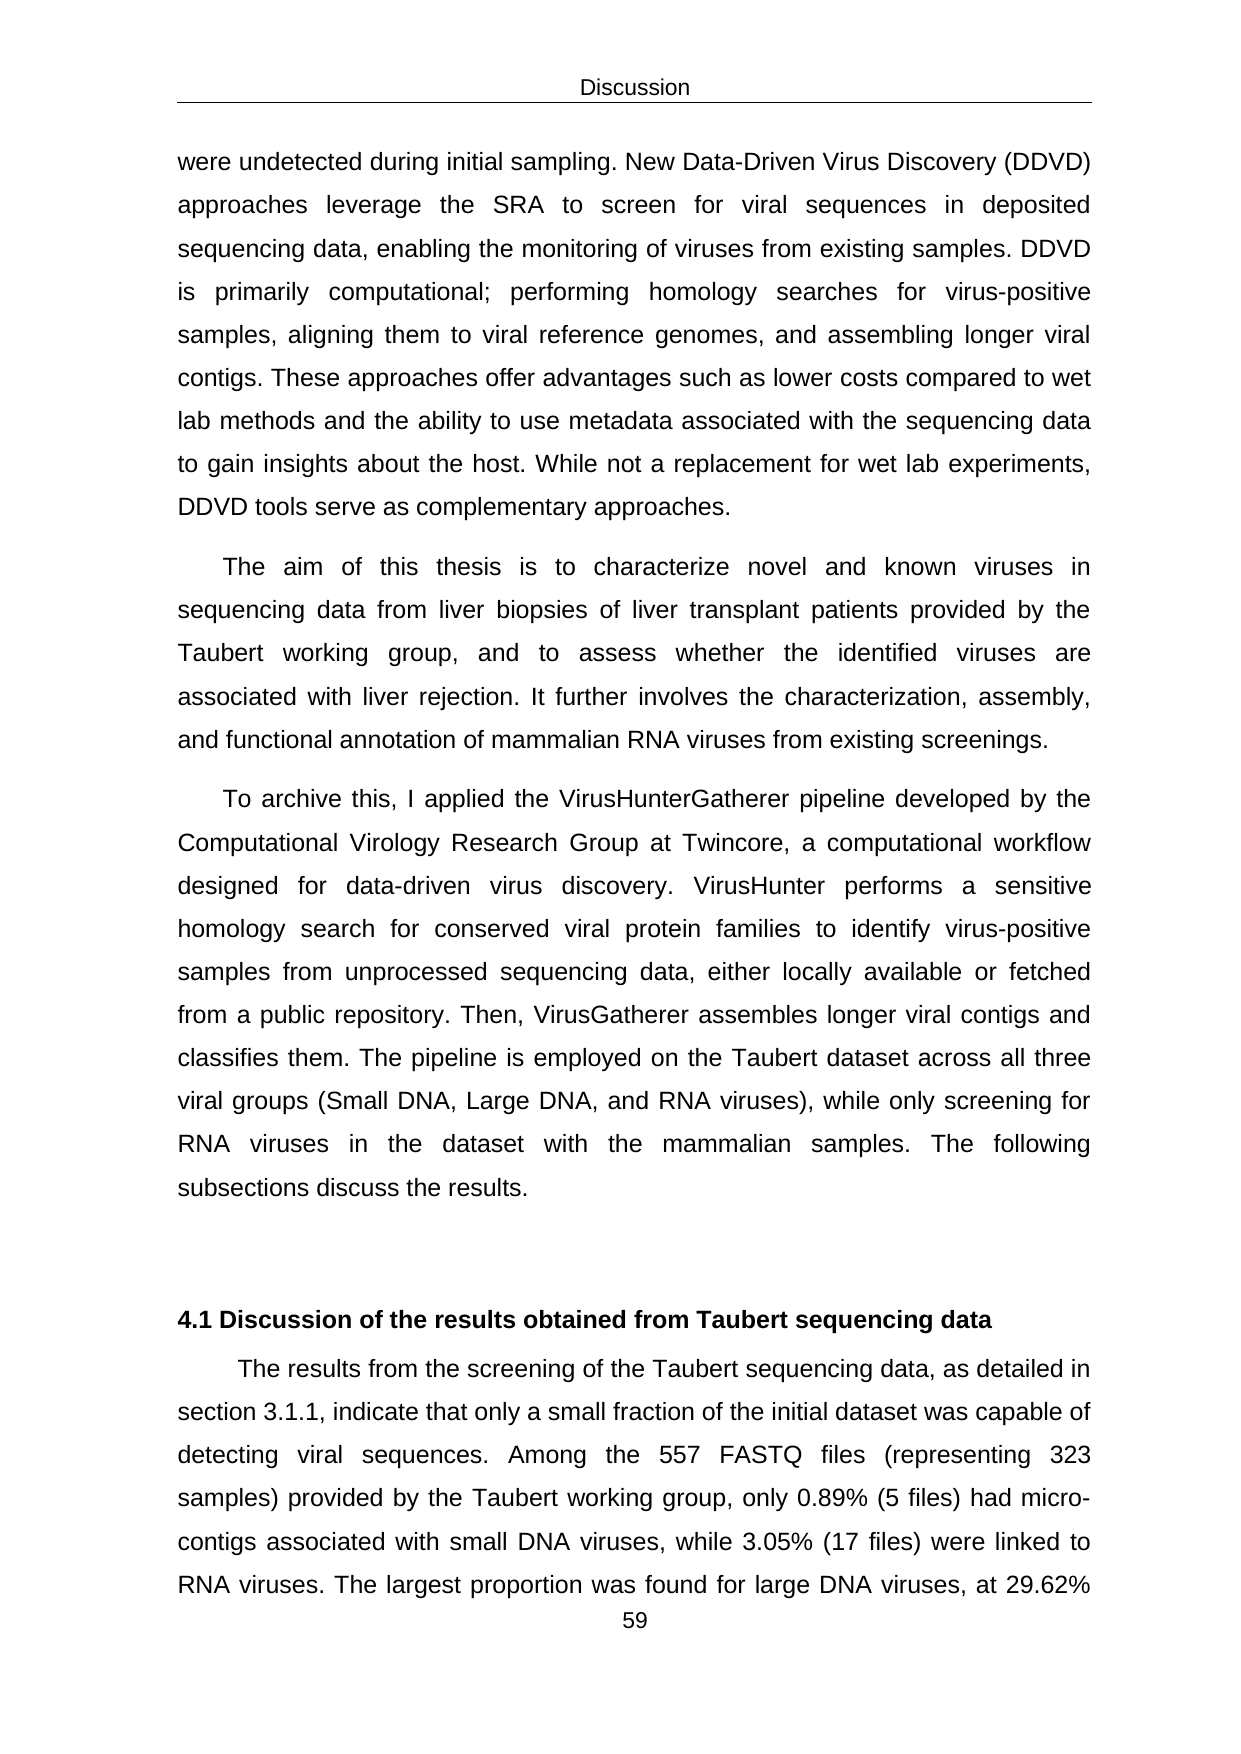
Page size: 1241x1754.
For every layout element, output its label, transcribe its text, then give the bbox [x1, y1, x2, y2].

text To archive this, I applied the VirusHunterGatherer pipeline developed by the Computational Virology Research Group at Twincore, a computational workflow designed for data-driven virus discovery. VirusHunter performs a sensitive homology search for conserved viral protein families to identify virus-positive samples from unprocessed sequencing data, either locally available or fetched from a public repository. Then, VirusGatherer assembles longer viral contigs and classifies them. The pipeline is employed on the Taubert dataset across all three viral groups (Small DNA, Large DNA, and RNA viruses), while only screening for RNA viruses in the dataset with the mammalian samples. The following subsections discuss the results. [177, 784, 1092, 1201]
text were undetected during initial sampling. New Data-Driven Virus Discovery (DDVD) approaches leverage the SRA to screen for viral sequences in deposited sequencing data, enabling the monitoring of viruses from existing samples. DDVD is primarily computational; performing homology searches for virus-positive samples, aligning them to viral reference genomes, and assembling longer viral contigs. These approaches offer advantages such as lower costs compared to wet lab methods and the ability to use metadata associated with the sequencing data to gain insights about the host. While not a replacement for wet lab experiments, DDVD tools serve as complementary approaches. [177, 147, 1092, 521]
subtitle 4.1 Discussion of the results obtained from Taubert sequencing data [177, 1305, 1092, 1333]
text The aim of this thesis is to characterize novel and known viruses in sequencing data from liver biopsies of liver transplant patients provided by the Taubert working group, and to assess whether the identified viruses are associated with liver rejection. It further involves the characterization, assembly, and functional annotation of mammalian RNA viruses from existing screenings. [177, 552, 1092, 753]
text The results from the screening of the Taubert sequencing data, as detailed in section 3.1.1, indicate that only a small fraction of the initial dataset was capable of detecting viral sequences. Among the 557 FASTQ files (representing 323 samples) provided by the Taubert working group, only 0.89% (5 files) had micro-contigs associated with small DNA viruses, while 3.05% (17 files) were linked to RNA viruses. The largest proportion was found for large DNA viruses, at 29.62% [177, 1354, 1092, 1598]
